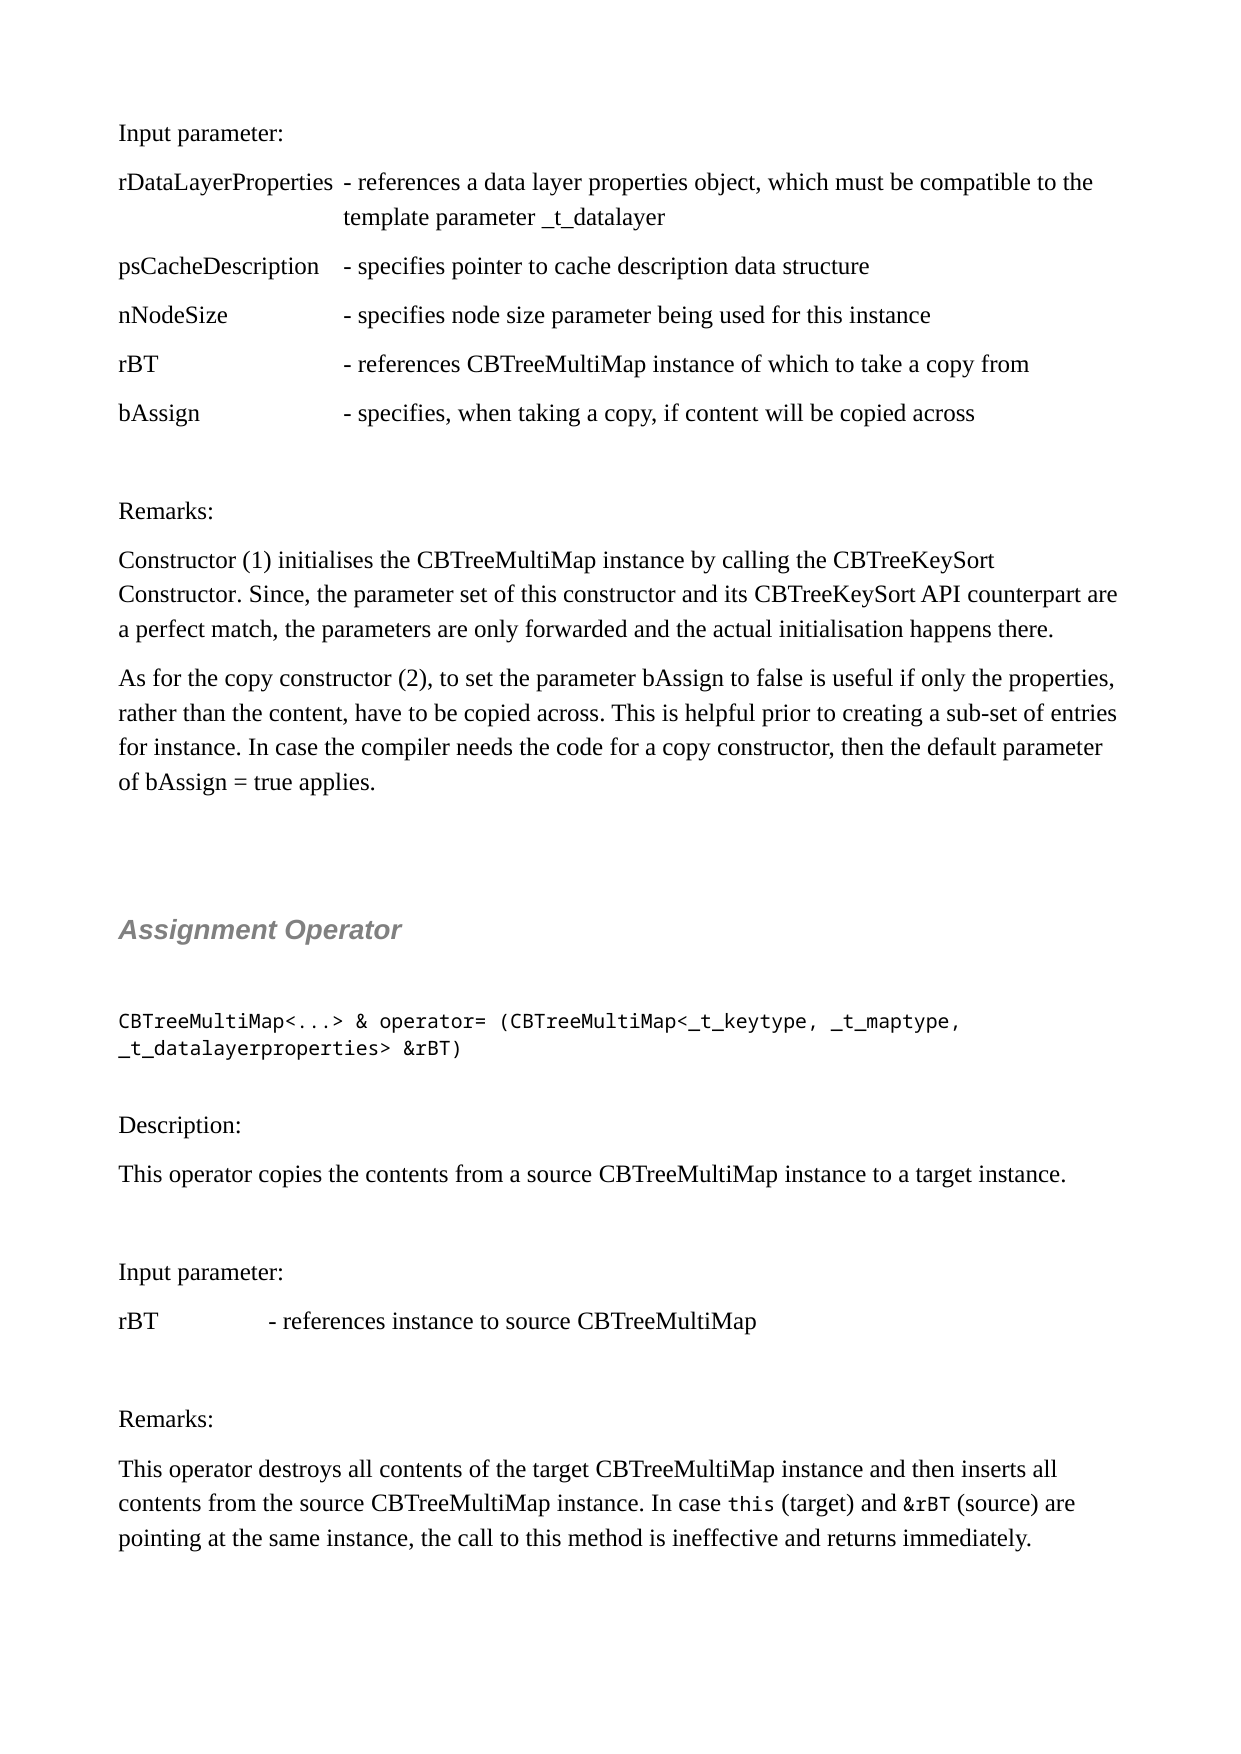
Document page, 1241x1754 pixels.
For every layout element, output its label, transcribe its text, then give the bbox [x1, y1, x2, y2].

text As for the copy constructor (2), to set the parameter bAssign to false is useful if only the properties, rather than the content, have to be copied across. This is helpful prior to creating a sub-set of entries for instance. In case the compiler needs the code for a copy constructor, then the default parameter of bAssign = true applies. [118, 663, 1122, 795]
text rDataLayerProperties - references a data layer properties object, which must be compatible to the template parameter _t_datalayer [118, 167, 1122, 230]
text Constructor (1) initialises the CBTreeMultiMap instance by calling the CBTreeKeySort Constructor. Since, the parameter set of this constructor and its CBTreeKeySort API counterpart are a perfect match, the parameters are only forwarded and the actual initialisation happens there. [118, 545, 1122, 643]
text Description: [118, 1110, 1122, 1139]
text psCacheDescription - specifies pointer to cache description data structure [118, 251, 1122, 279]
text This operator copies the contents from a source CBTreeMultiMap instance to a target instance. [118, 1159, 1122, 1188]
text Remarks: [118, 1404, 1122, 1433]
text rBT - references instance to source CBTreeMultiMap [118, 1306, 1122, 1335]
text Input parameter: [118, 1257, 1122, 1286]
text nNodeSize - specifies node size parameter being used for this instance [118, 300, 1122, 328]
text This operator destroys all contents of the target CBTreeMultiMap instance and then inserts all contents from the source CBTreeMultiMap instance. In case this (target) and &rBT (source) are pointing at the same instance, the call to this method is ineffective and returns immediately. [118, 1454, 1122, 1552]
subtitle Assignment Operator [118, 914, 1122, 946]
text Remarks: [118, 496, 1122, 525]
text bAssign - specifies, when taking a copy, if content will be copied across [118, 398, 1122, 427]
text rBT - references CBTreeMultiMap instance of which to take a copy from [118, 349, 1122, 378]
text CBTreeMultiMap<...> & operator= (CBTreeMultiMap<_t_keytype, _t_maptype, _t_datalayerproperties> &rBT) [118, 1007, 1122, 1061]
text Input parameter: [118, 118, 1122, 147]
